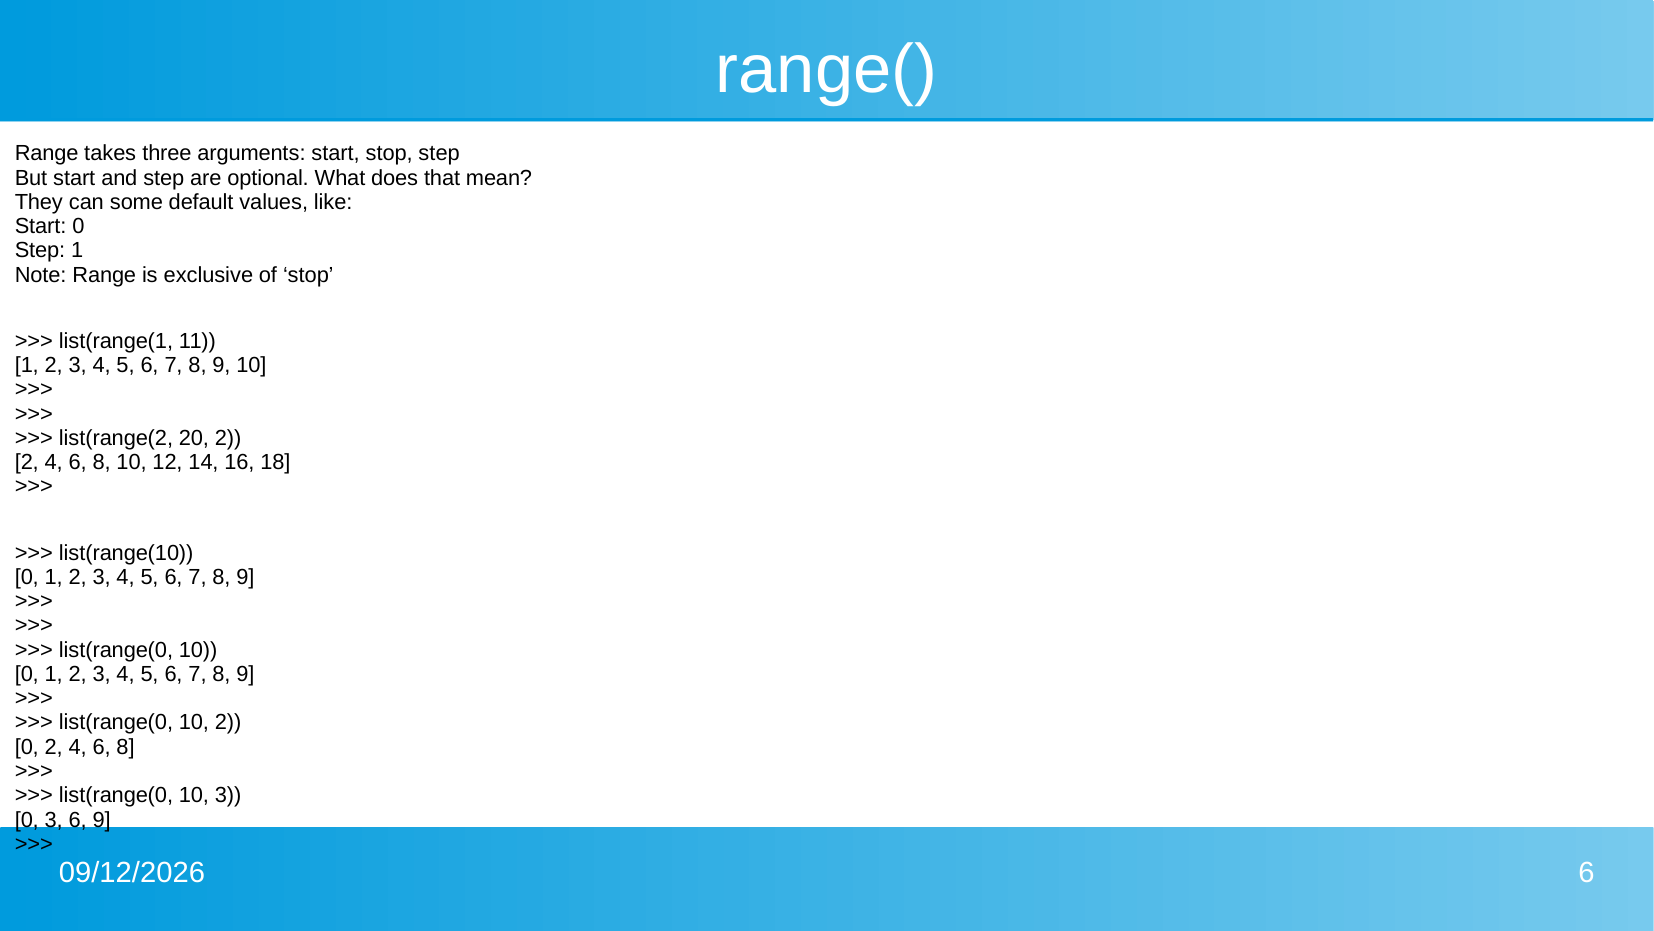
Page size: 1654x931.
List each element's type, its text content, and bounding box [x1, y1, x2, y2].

title range() [59, 29, 1595, 108]
text_box Range takes three arguments: start, stop, step But start and step are optional. What does that mean? They can some default values, like: Start: 0 Step: 1 Note: Range is exclusive of ‘stop’ >>> list(range(1, 11)) [1, 2, 3, 4, 5, 6, 7, 8, 9, 10] >>> >>> >>> list(range(2, 20, 2)) [2, 4, 6, 8, 10, 12, 14, 16, 18] >>> >>> list(range(10)) [0, 1, 2, 3, 4, 5, 6, 7, 8, 9] >>> >>> >>> list(range(0, 10)) [0, 1, 2, 3, 4, 5, 6, 7, 8, 9] >>> >>> list(range(0, 10, 2)) [0, 2, 4, 6, 8] >>> >>> list(range(0, 10, 3)) [0, 3, 6, 9] >>> [0, 133, 664, 569]
